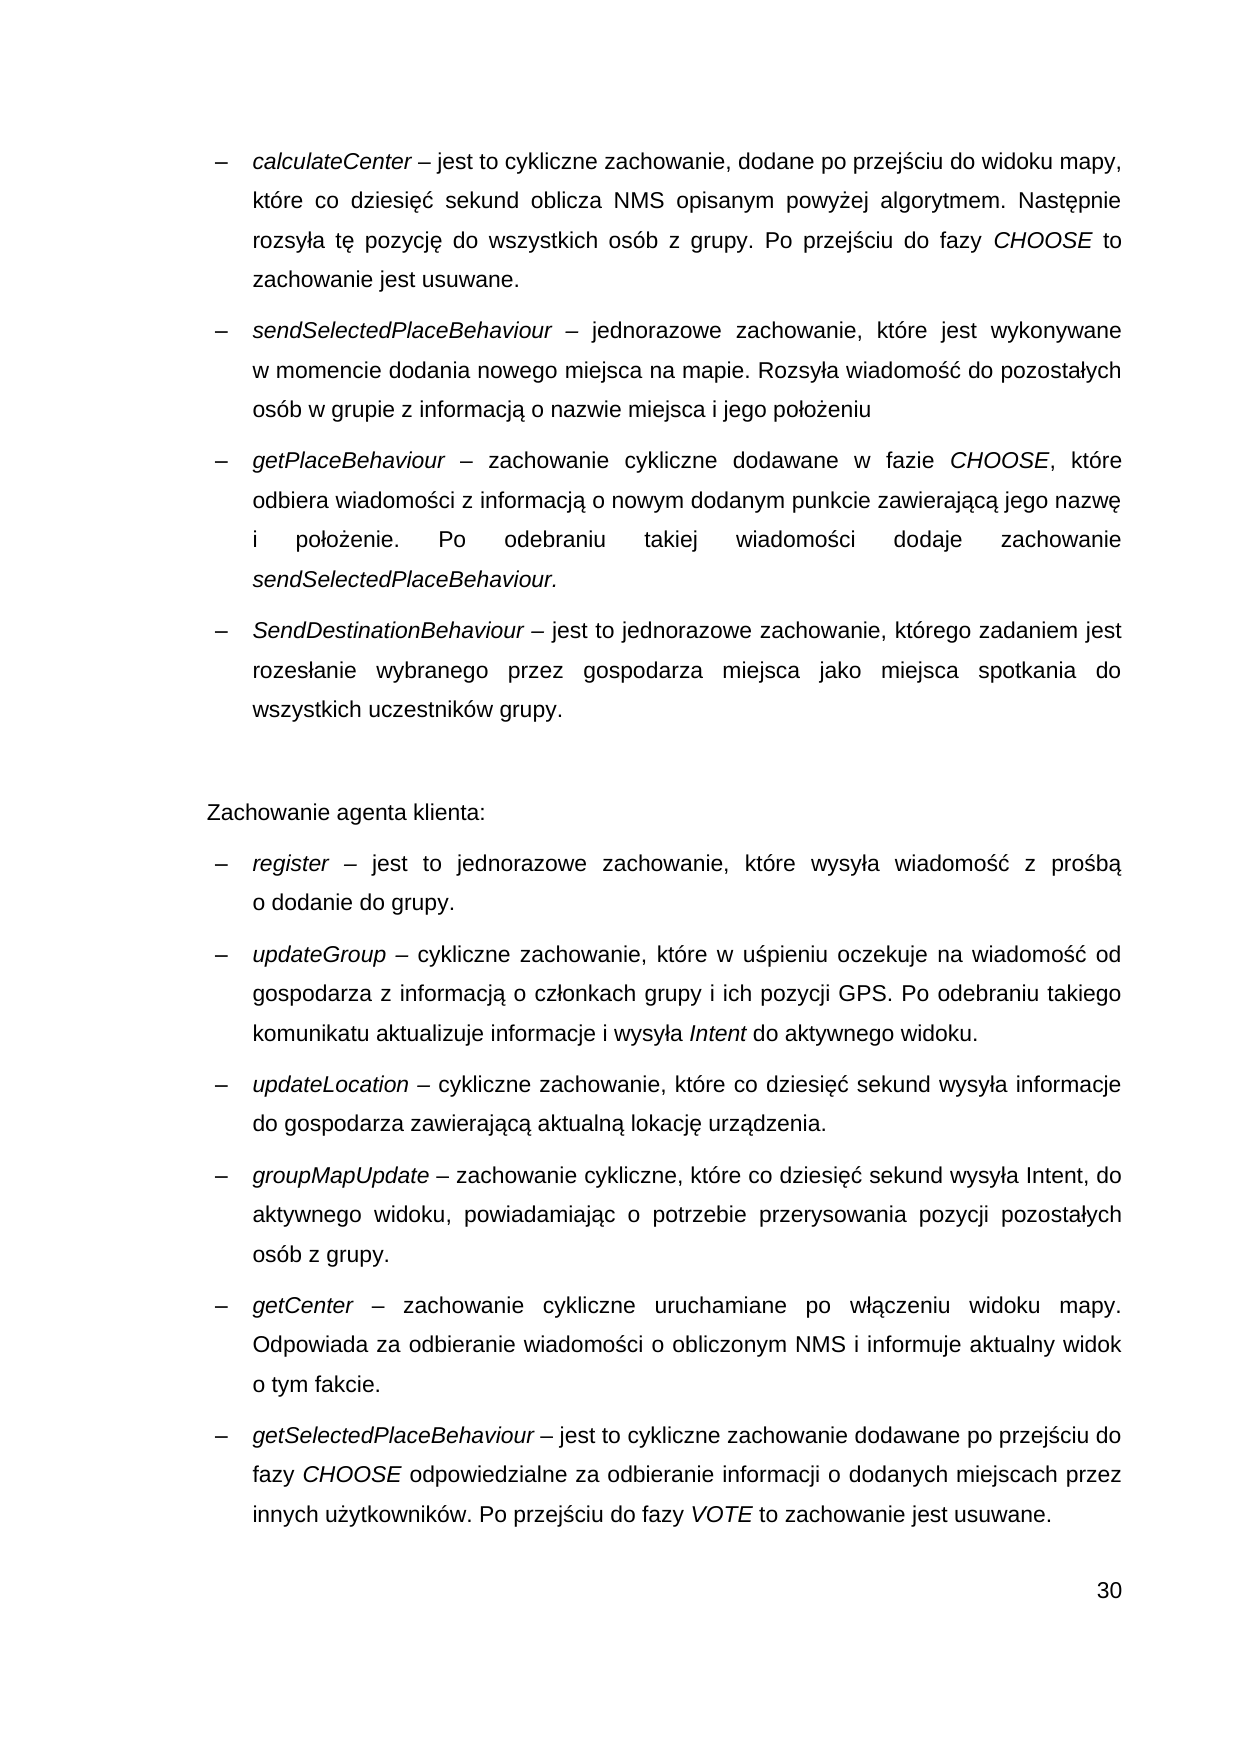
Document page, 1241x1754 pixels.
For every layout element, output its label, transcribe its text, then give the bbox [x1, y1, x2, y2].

list calculateCenter – jest to cykliczne zachowanie, dodane po przejściu do widoku mapy, które co dziesięć sekund oblicza NMS opisanym powyżej algorytmem. Następnie rozsyła tę pozycję do wszystkich osób z grupy. Po przejściu do fazy CHOOSE to zachowanie jest usuwane. [215, 148, 1122, 292]
list SendDestinationBehaviour – jest to jednorazowe zachowanie, którego zadaniem jest rozesłanie wybranego przez gospodarza miejsca jako miejsca spotkania do wszystkich uczestników grupy. [215, 617, 1122, 722]
list getSelectedPlaceBehaviour – jest to cykliczne zachowanie dodawane po przejściu do fazy CHOOSE odpowiedzialne za odbieranie informacji o dodanych miejscach przez innych użytkowników. Po przejściu do fazy VOTE to zachowanie jest usuwane. [215, 1422, 1122, 1527]
list updateGroup – cykliczne zachowanie, które w uśpieniu oczekuje na wiadomość od gospodarza z informacją o członkach grupy i ich pozycji GPS. Po odebraniu takiego komunikatu aktualizuje informacje i wysyła Intent do aktywnego widoku. [215, 941, 1122, 1046]
list getPlaceBehaviour – zachowanie cykliczne dodawane w fazie CHOOSE, które odbiera wiadomości z informacją o nowym dodanym punkcie zawierającą jego nazwę i położenie. Po odebraniu takiej wiadomości dodaje zachowanie sendSelectedPlaceBehaviour. [215, 447, 1122, 592]
list groupMapUpdate – zachowanie cykliczne, które co dziesięć sekund wysyła Intent, do aktywnego widoku, powiadamiając o potrzebie przerysowania pozycji pozostałych osób z grupy. [215, 1162, 1122, 1267]
list updateLocation – cykliczne zachowanie, które co dziesięć sekund wysyła informacje do gospodarza zawierającą aktualną lokację urządzenia. [215, 1071, 1122, 1137]
text Zachowanie agenta klienta: [177, 799, 1122, 825]
list getCenter – zachowanie cykliczne uruchamiane po włączeniu widoku mapy. Odpowiada za odbieranie wiadomości o obliczonym NMS i informuje aktualny widok o tym fakcie. [215, 1292, 1122, 1397]
list sendSelectedPlaceBehaviour – jednorazowe zachowanie, które jest wykonywane w momencie dodania nowego miejsca na mapie. Rozsyła wiadomość do pozostałych osób w grupie z informacją o nazwie miejsca i jego położeniu [215, 317, 1122, 423]
list register – jest to jednorazowe zachowanie, które wysyła wiadomość z prośbą o dodanie do grupy. [215, 850, 1122, 916]
